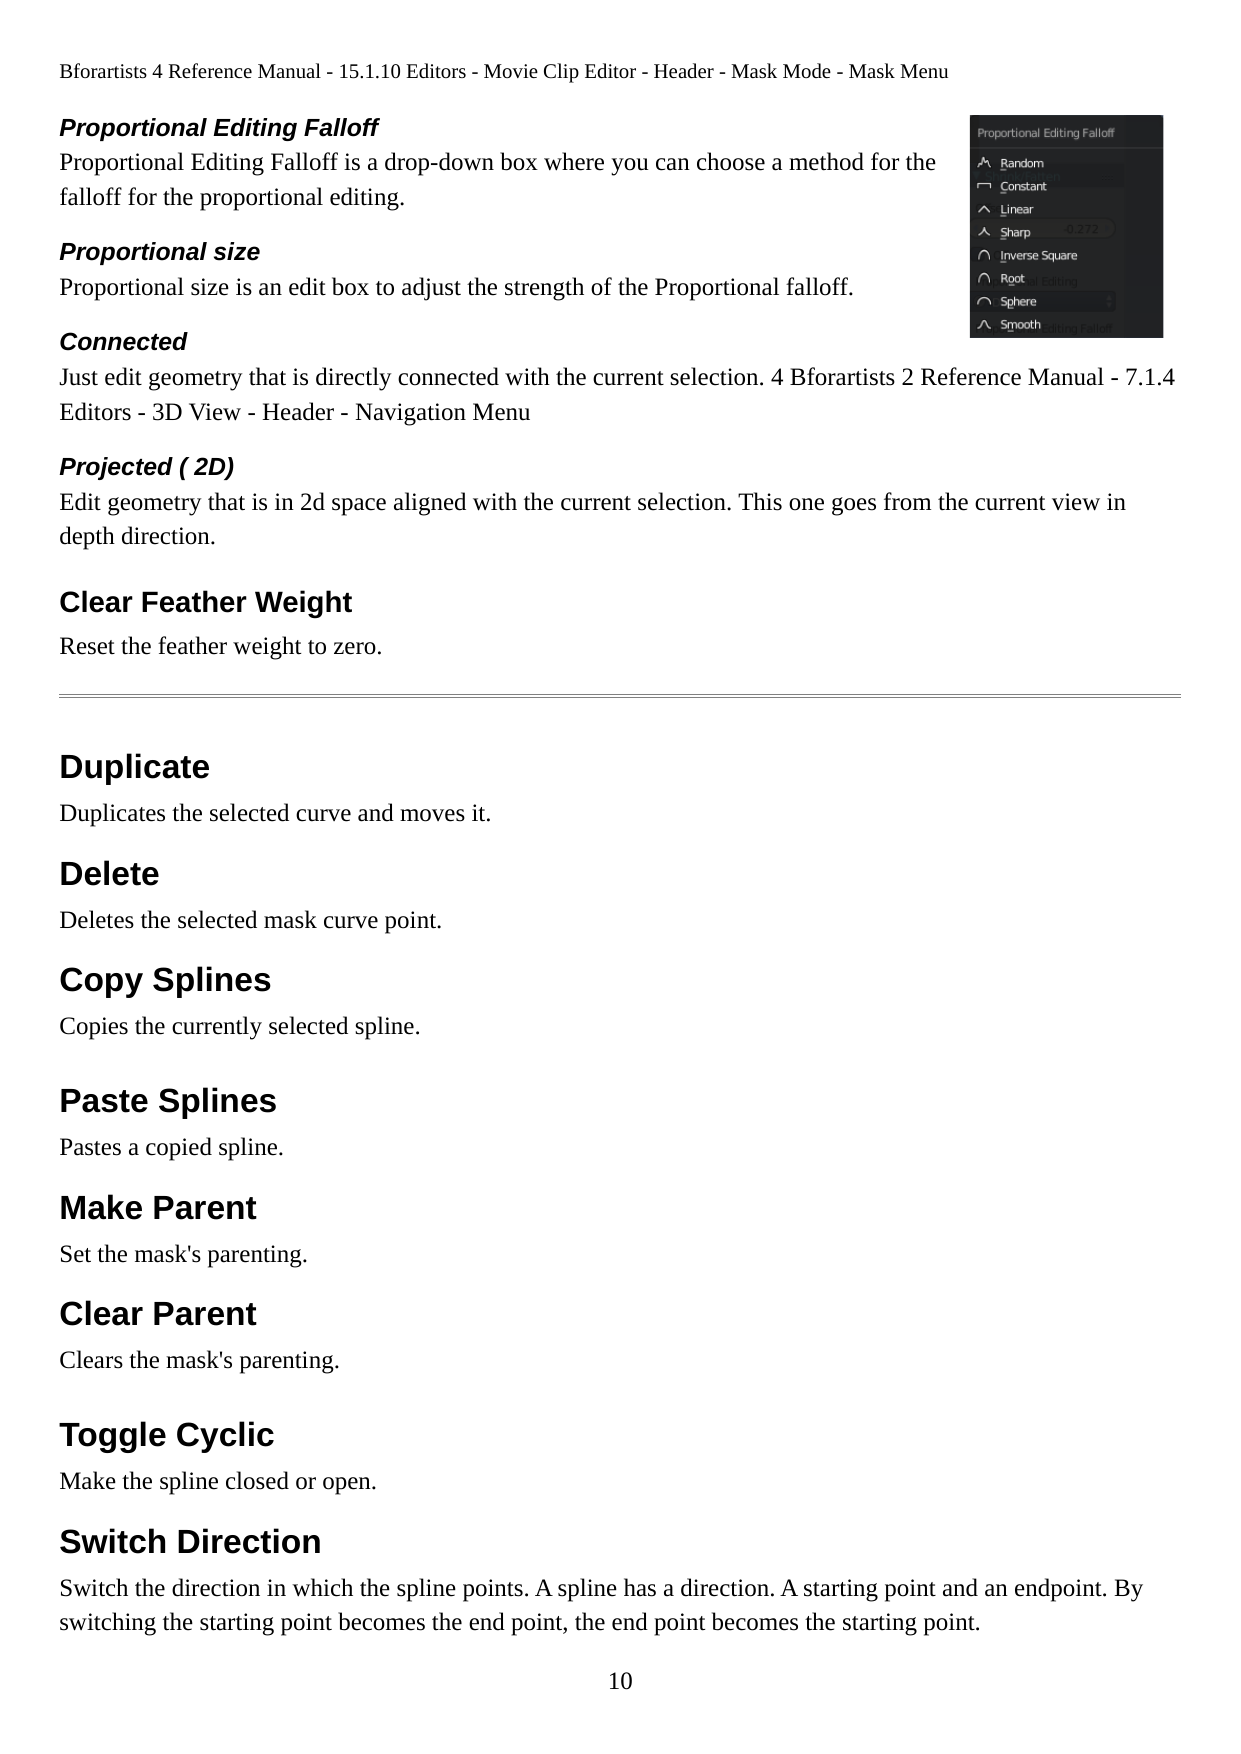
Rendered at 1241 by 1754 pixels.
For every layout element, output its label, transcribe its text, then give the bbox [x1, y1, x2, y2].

subtitle Make Parent [59, 1187, 1181, 1226]
subtitle Clear Feather Weight [59, 585, 1181, 618]
text Switch the direction in which the spline points. A spline has a direction. A starting point and an endpoint. By switching the starting point becomes the end point, the end point becomes the starting point. [59, 1573, 1181, 1636]
subtitle Paste Splines [59, 1081, 1181, 1120]
subtitle Delete [59, 853, 1181, 892]
text Deletes the selected mask curve point. [59, 905, 1181, 933]
text Duplicates the selected curve and moves it. [59, 798, 1181, 827]
text Proportional Editing Falloff is a drop-down box where you can choose a method for the falloff for the proportional editing. [59, 147, 969, 211]
text Clears the mask's parenting. [59, 1345, 1181, 1374]
text Pastes a copied spline. [59, 1132, 1181, 1161]
subtitle Toggle Cyclic [59, 1415, 1181, 1454]
subtitle Proportional size [59, 237, 969, 266]
text Copies the currently selected spline. [59, 1011, 1181, 1040]
picture [969, 115, 1164, 338]
subtitle Duplicate [59, 747, 1181, 786]
text Proportional size is an edit box to adjust the strength of the Proportional falloff. [59, 272, 969, 301]
text Make the spline closed or open. [59, 1466, 1181, 1495]
subtitle Connected [59, 327, 1181, 356]
subtitle Clear Parent [59, 1294, 1181, 1333]
subtitle Projected ( 2D) [59, 452, 1181, 480]
text Edit geometry that is in 2d space aligned with the current selection. This one goes from the current view in depth direction. [59, 487, 1181, 550]
subtitle Switch Direction [59, 1521, 1181, 1560]
text Reset the feather weight to zero. [59, 631, 1181, 660]
subtitle [1164, 237, 1181, 266]
subtitle Copy Splines [59, 960, 1181, 999]
text Just edit geometry that is directly connected with the current selection. 4 Bforartists 2 Reference Manual - 7.1.4 Editors - 3D View - Header - Navigation Menu [59, 362, 1181, 425]
subtitle Proportional Editing Falloff [59, 113, 1181, 141]
text Set the mask's parenting. [59, 1239, 1181, 1267]
